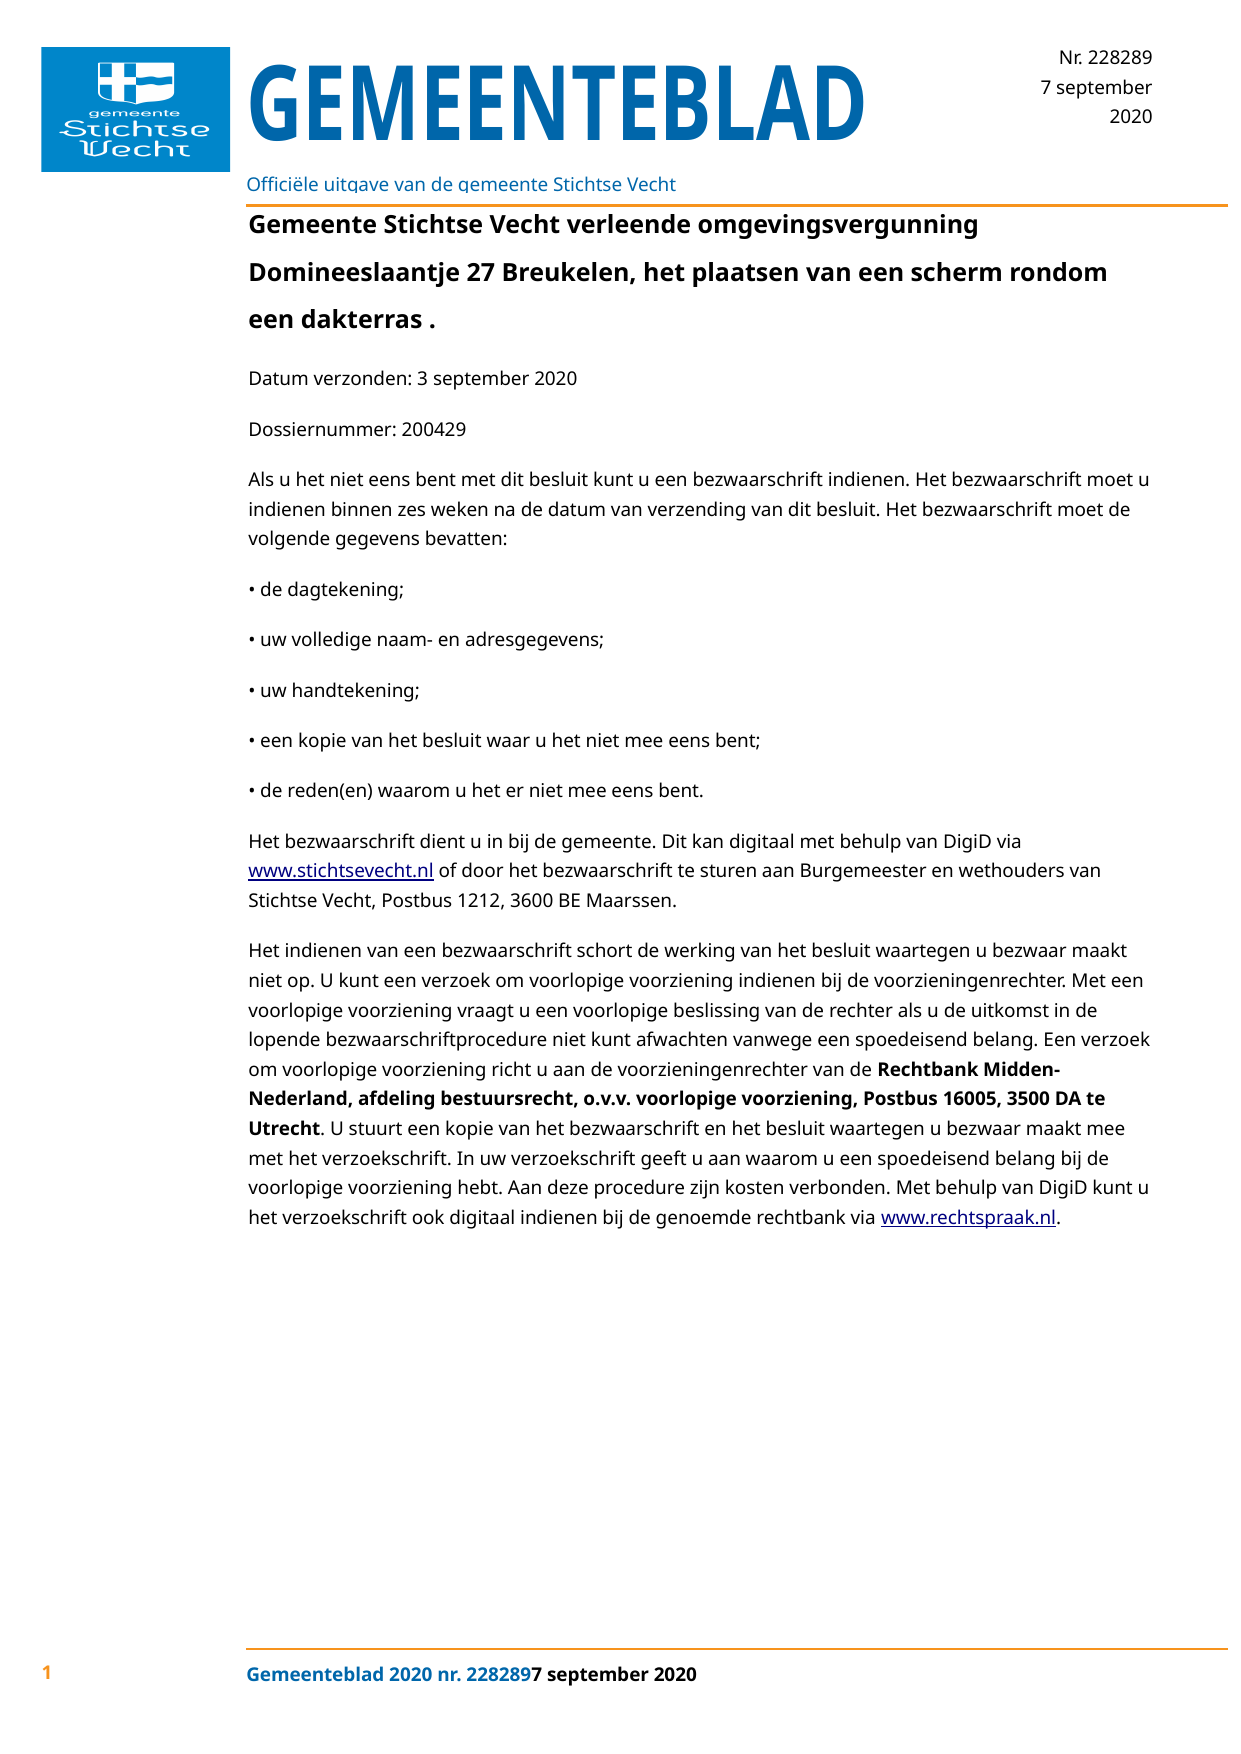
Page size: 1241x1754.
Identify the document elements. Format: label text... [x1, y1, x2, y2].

picture [99, 63, 135, 101]
text Als u het niet eens bent met dit besluit kunt u een bezwaarschrift indienen. Het bezwaarschrift moet u indienen binnen zes weken na de datum van verzending van dit besluit. Het bezwaarschrift moet de volgende gegevens bevatten: [248, 466, 1152, 551]
text • uw volledige naam- en adresgegevens; [248, 626, 1152, 652]
text • de dagtekening; [248, 576, 1152, 602]
text Gemeente Stichtse Vecht verleende omgevingsvergunning Domineeslaantje 27 Breukelen, het plaatsen van een scherm rondom een dakterras . [248, 207, 1152, 336]
text Het bezwaarschrift dient u in bij de gemeente. Dit kan digitaal met behulp van DigiD via www.stichtsevecht.nl of door het bezwaarschrift te sturen aan Burgemeester en wethouders van Stichtse Vecht, Postbus 1212, 3600 BE Maarssen. [248, 828, 1152, 913]
text • de reden(en) waarom u het er niet mee eens bent. [248, 778, 1152, 803]
text Datum verzonden: 3 september 2020 [248, 366, 1152, 391]
text Dossiernummer: 200429 [248, 416, 1152, 442]
text Het indienen van een bezwaarschrift schort de werking van het besluit waartegen u bezwaar maakt niet op. U kunt een verzoek om voorlopige voorziening indienen bij de voorzieningenrechter. Met een voorlopige voorziening vraagt u een voorlopige beslissing van de rechter als u de uitkomst in de lopende bezwaarschriftprocedure niet kunt afwachten vanwege een spoedeisend belang. Een verzoek om voorlopige voorziening richt u aan de voorzieningenrechter van de Rechtbank Midden-Nederland, afdeling bestuursrecht, o.v.v. voorlopige voorziening, Postbus 16005, 3500 DA te Utrecht. U stuurt een kopie van het bezwaarschrift en het besluit waartegen u bezwaar maakt mee met het verzoekschrift. In uw verzoekschrift geeft u aan waarom u een spoedeisend belang bij de voorlopige voorziening hebt. Aan deze procedure zijn kosten verbonden. Met behulp van DigiD kunt u het verzoekschrift ook digitaal indienen bij de genoemde rechtbank via www.rechtspraak.nl. [248, 938, 1152, 1229]
text • een kopie van het besluit waar u het niet mee eens bent; [248, 727, 1152, 753]
picture [137, 63, 174, 103]
text • uw handtekening; [248, 677, 1152, 702]
